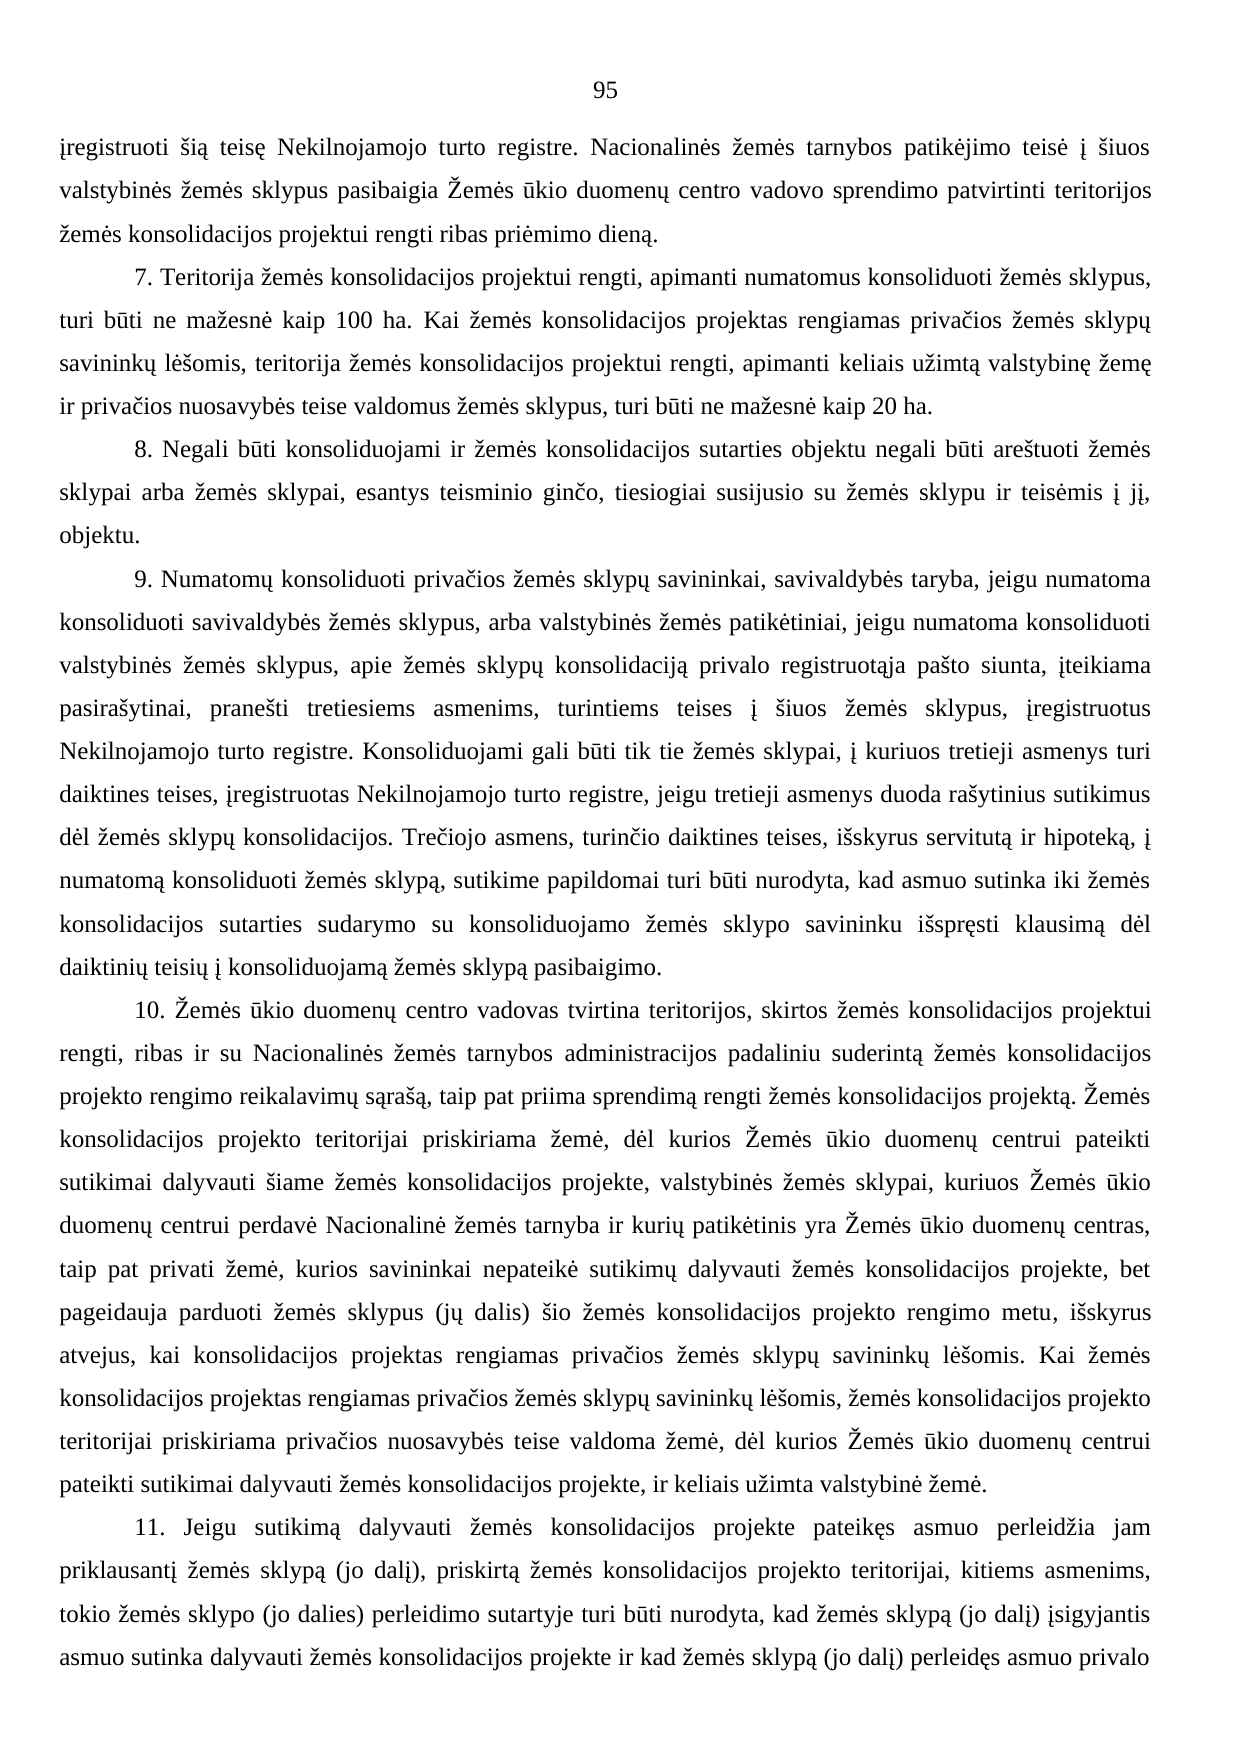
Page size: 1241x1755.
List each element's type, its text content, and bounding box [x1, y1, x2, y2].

text 11. Jeigu sutikimą dalyvauti žemės konsolidacijos projekte pateikęs asmuo perleidžia jam priklausantį žemės sklypą (jo dalį), priskirtą žemės konsolidacijos projekto teritorijai, kitiems asmenims, tokio žemės sklypo (jo dalies) perleidimo sutartyje turi būti nurodyta, kad žemės sklypą (jo dalį) įsigyjantis asmuo sutinka dalyvauti žemės konsolidacijos projekte ir kad žemės sklypą (jo dalį) perleidęs asmuo privalo [59, 1512, 1152, 1671]
text 9. Numatomų konsoliduoti privačios žemės sklypų savininkai, savivaldybės taryba, jeigu numatoma konsoliduoti savivaldybės žemės sklypus, arba valstybinės žemės patikėtiniai, jeigu numatoma konsoliduoti valstybinės žemės sklypus, apie žemės sklypų konsolidaciją privalo registruotąja pašto siunta, įteikiama pasirašytinai, pranešti tretiesiems asmenims, turintiems teises į šiuos žemės sklypus, įregistruotus Nekilnojamojo turto registre. Konsoliduojami gali būti tik tie žemės sklypai, į kuriuos tretieji asmenys turi daiktines teises, įregistruotas Nekilnojamojo turto registre, jeigu tretieji asmenys duoda rašytinius sutikimus dėl žemės sklypų konsolidacijos. Trečiojo asmens, turinčio daiktines teises, išskyrus servitutą ir hipoteką, į numatomą konsoliduoti žemės sklypą, sutikime papildomai turi būti nurodyta, kad asmuo sutinka iki žemės konsolidacijos sutarties sudarymo su konsoliduojamo žemės sklypo savininku išspręsti klausimą dėl daiktinių teisių į konsoliduojamą žemės sklypą pasibaigimo. [59, 564, 1152, 981]
text 7. Teritorija žemės konsolidacijos projektui rengti, apimanti numatomus konsoliduoti žemės sklypus, turi būti ne mažesnė kaip 100 ha. Kai žemės konsolidacijos projektas rengiamas privačios žemės sklypų savininkų lėšomis, teritorija žemės konsolidacijos projektui rengti, apimanti keliais užimtą valstybinę žemę ir privačios nuosavybės teise valdomus žemės sklypus, turi būti ne mažesnė kaip 20 ha. [59, 262, 1152, 420]
text 10. Žemės ūkio duomenų centro vadovas tvirtina teritorijos, skirtos žemės konsolidacijos projektui rengti, ribas ir su Nacionalinės žemės tarnybos administracijos padaliniu suderintą žemės konsolidacijos projekto rengimo reikalavimų sąrašą, taip pat priima sprendimą rengti žemės konsolidacijos projektą. Žemės konsolidacijos projekto teritorijai priskiriama žemė, dėl kurios Žemės ūkio duomenų centrui pateikti sutikimai dalyvauti šiame žemės konsolidacijos projekte, valstybinės žemės sklypai, kuriuos Žemės ūkio duomenų centrui perdavė Nacionalinė žemės tarnyba ir kurių patikėtinis yra Žemės ūkio duomenų centras, taip pat privati žemė, kurios savininkai nepateikė sutikimų dalyvauti žemės konsolidacijos projekte, bet pageidauja parduoti žemės sklypus (jų dalis) šio žemės konsolidacijos projekto rengimo metu, išskyrus atvejus, kai konsolidacijos projektas rengiamas privačios žemės sklypų savininkų lėšomis. Kai žemės konsolidacijos projektas rengiamas privačios žemės sklypų savininkų lėšomis, žemės konsolidacijos projekto teritorijai priskiriama privačios nuosavybės teise valdoma žemė, dėl kurios Žemės ūkio duomenų centrui pateikti sutikimai dalyvauti žemės konsolidacijos projekte, ir keliais užimta valstybinė žemė. [59, 995, 1152, 1498]
text įregistruoti šią teisę Nekilnojamojo turto registre. Nacionalinės žemės tarnybos patikėjimo teisė į šiuos valstybinės žemės sklypus pasibaigia Žemės ūkio duomenų centro vadovo sprendimo patvirtinti teritorijos žemės konsolidacijos projektui rengti ribas priėmimo dieną. [59, 132, 1152, 247]
text 8. Negali būti konsoliduojami ir žemės konsolidacijos sutarties objektu negali būti areštuoti žemės sklypai arba žemės sklypai, esantys teisminio ginčo, tiesiogiai susijusio su žemės sklypu ir teisėmis į jį, objektu. [59, 434, 1152, 549]
